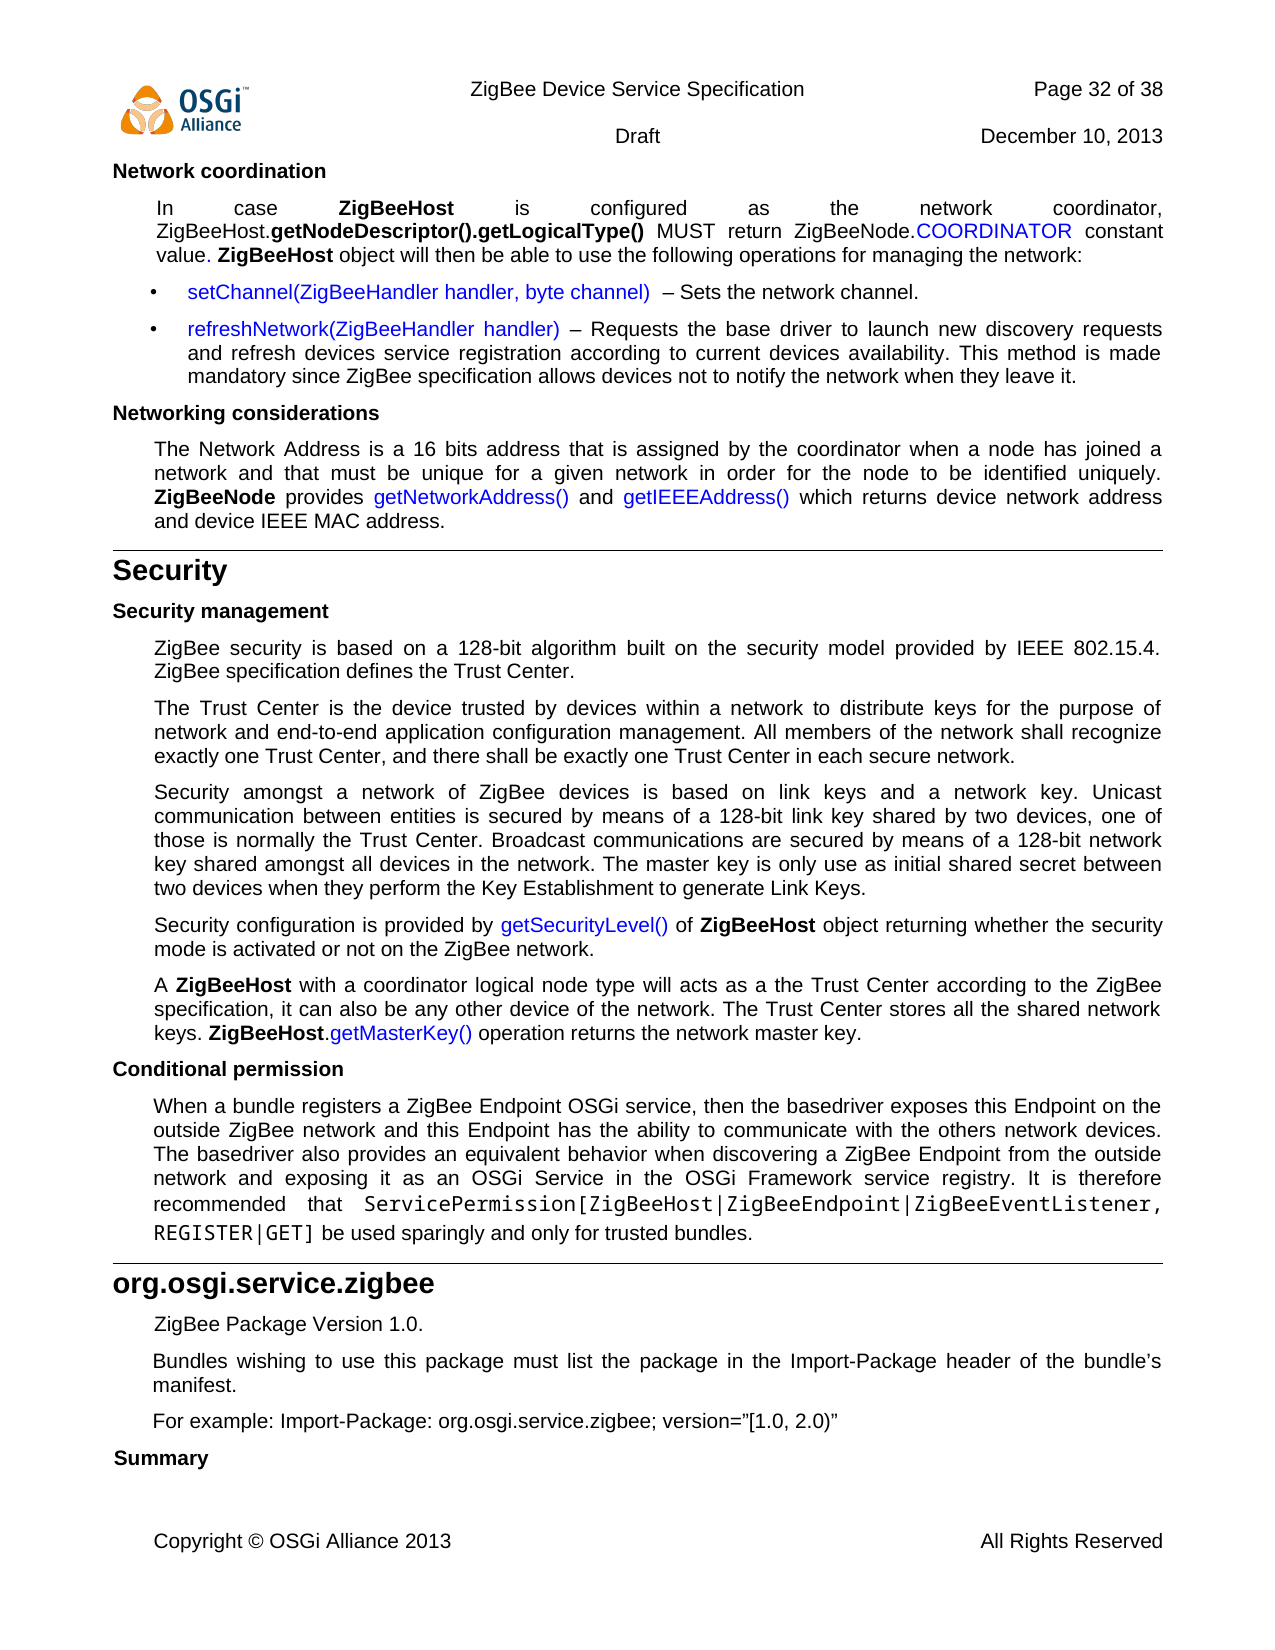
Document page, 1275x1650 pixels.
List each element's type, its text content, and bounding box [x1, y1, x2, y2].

text Security configuration is provided by getSecurityLevel() of ZigBeeHost object returning whether the security mode is activated or not on the ZigBee network. [154, 912, 1163, 960]
list refreshNetwork(ZigBeeHandler handler) – Requests the base driver to launch new discovery requests and refresh devices service registration according to current devices availability. This method is made mandatory since ZigBee specification allows devices not to notify the network when they leave it. [150, 316, 1163, 388]
text Summary [114, 1446, 1163, 1469]
text ZigBee Package Version 1.0. [154, 1312, 1163, 1336]
text Security amongst a network of ZigBee devices is based on link keys and a network key. Unicast communication between entities is secured by means of a 128-bit link key shared by two devices, one of those is normally the Trust Center. Broadcast communications are secured by means of a 128-bit network key shared amongst all devices in the network. The master key is only use as initial shared secret between two devices when they perform the Key Establishment to generate Link Keys. [154, 780, 1163, 900]
text In case ZigBeeHost is configured as the network coordinator, ZigBeeHost.getNodeDescriptor().getLogicalType() MUST return ZigBeeNode.COORDINATOR constant value. ZigBeeHost object will then be able to use the following operations for managing the network: [156, 195, 1163, 267]
list Networking considerations [112, 401, 1163, 425]
text Bundles wishing to use this package must list the package in the Import-Package header of the bundle’s manifest. [152, 1349, 1163, 1397]
list Conditional permission [112, 1057, 1163, 1081]
text When a bundle registers a ZigBee Endpoint OSGi service, then the basedriver exposes this Endpoint on the outside ZigBee network and this Endpoint has the ability to communicate with the others network devices. The basedriver also provides an equivalent behavior when discovering a ZigBee Endpoint from the outside network and exposing it as an OSGi Service in the OSGi Framework service registry. It is therefore recommended that ServicePermission[ZigBeeHost|ZigBeeEndpoint|ZigBeeEventListener, REGISTER|GET] be used sparingly and only for trusted bundles. [153, 1094, 1163, 1246]
list Security management [112, 599, 1163, 623]
text The Network Address is a 16 bits address that is assigned by the coordinator when a node has joined a network and that must be unique for a given network in order for the node to be identified uniquely. ZigBeeNode provides getNetworkAddress() and getIEEEAddress() which returns device network address and device IEEE MAC address. [154, 437, 1163, 533]
text The Trust Center is the device trusted by devices within a network to distribute keys for the purpose of network and end-to-end application configuration management. All members of the network shall recognize exactly one Trust Center, and there shall be exactly one Trust Center in each secure network. [154, 696, 1163, 768]
text ZigBee security is based on a 128-bit algorithm built on the security model provided by IEEE 802.15.4. ZigBee specification defines the Trust Center. [154, 635, 1163, 683]
text A ZigBeeHost with a coordinator logical node type will acts as a the Trust Center according to the ZigBee specification, it can also be any other device of the network. The Trust Center stores all the shared network keys. ZigBeeHost.getMasterKey() operation returns the network master key. [154, 973, 1163, 1045]
text For example: Import-Package: org.osgi.service.zigbee; version=”[1.0, 2.0)” [152, 1409, 1163, 1433]
picture [113, 78, 257, 142]
subtitle Security [112, 551, 1163, 586]
text Network coordination [112, 159, 1163, 183]
subtitle org.osgi.service.zigbee [112, 1264, 1163, 1300]
list setChannel(ZigBeeHandler handler, byte channel) – Sets the network channel. [150, 280, 1163, 304]
